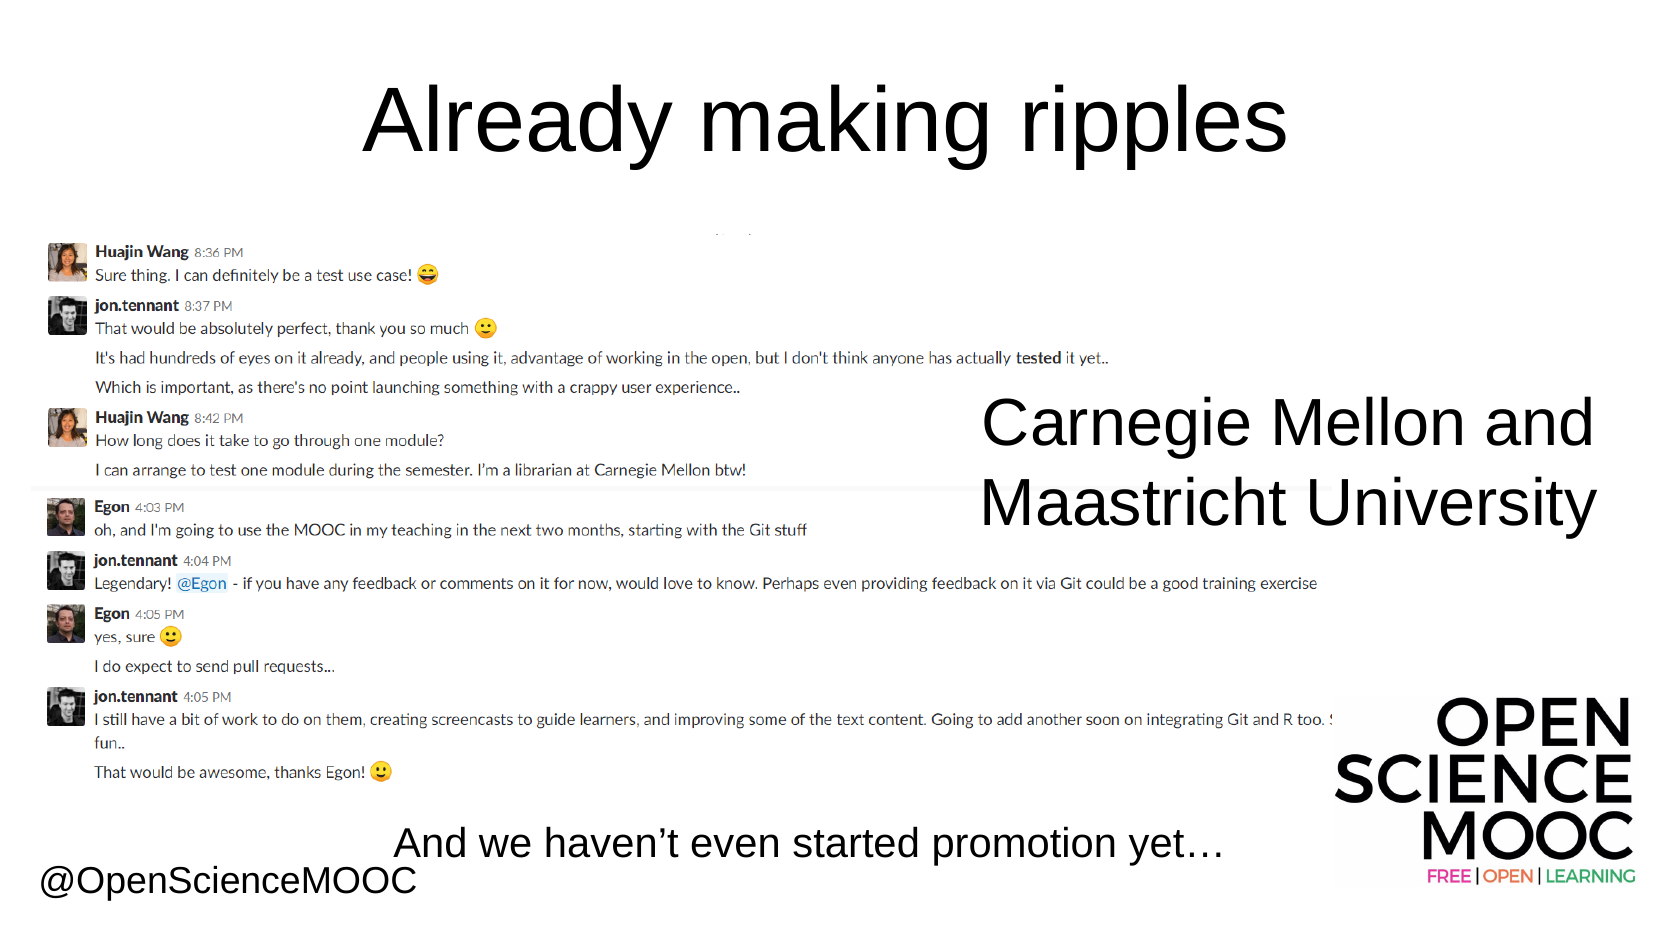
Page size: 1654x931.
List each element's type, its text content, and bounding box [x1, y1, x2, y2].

text_box @OpenScienceMOOC [23, 852, 444, 910]
picture [31, 234, 1140, 788]
title Already making ripples [82, 37, 1571, 193]
picture [1334, 696, 1639, 887]
text_box Carnegie Mellon and Maastricht University [924, 378, 1654, 919]
text_box And we haven’t even started promotion yet… [49, 815, 1571, 931]
